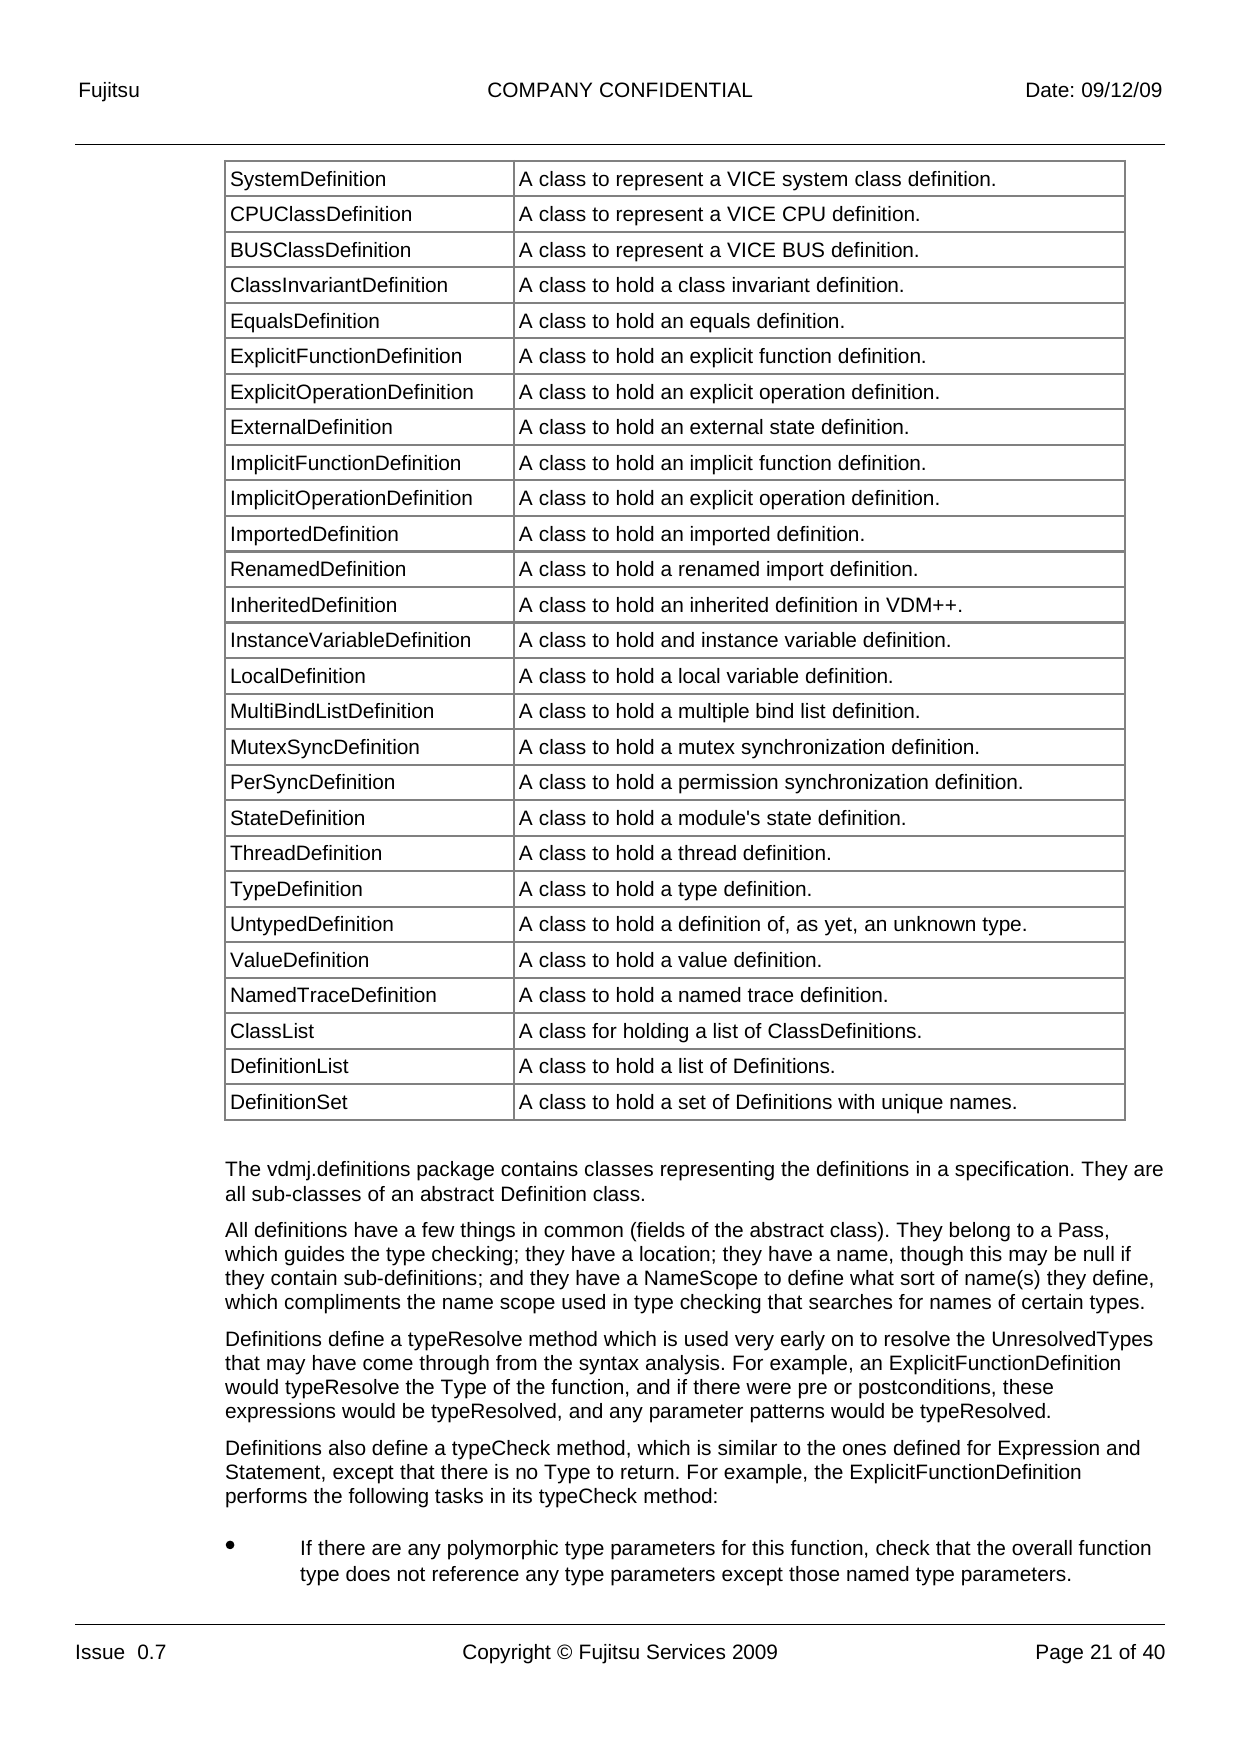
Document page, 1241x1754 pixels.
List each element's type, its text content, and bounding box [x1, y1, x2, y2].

text Definitions also define a typeCheck method, which is similar to the ones defined for Expression and Statement, except that there is no Type to return. For example, the ExplicitFunctionDefinition performs the following tasks in its typeCheck method: [225, 1436, 1165, 1508]
table_cell LocalDefinition [226, 659, 513, 692]
text All definitions have a few things in common (fields of the abstract class). They belong to a Pass, which guides the type checking; they have a location; they have a name, though this may be null if they contain sub-definitions; and they have a NameScope to define what sort of name(s) they define, which compliments the name scope used in type checking that searches for names of certain types. [225, 1218, 1165, 1314]
table_cell RenamedDefinition [226, 553, 513, 586]
table_cell A class for holding a list of ClassDefinitions. [515, 1014, 1124, 1048]
table_cell ExplicitOperationDefinition [226, 375, 513, 408]
table_cell A class to represent a VICE CPU definition. [515, 197, 1124, 231]
table_cell A class to represent a VICE system class definition. [515, 162, 1124, 195]
table_cell DefinitionList [226, 1050, 513, 1083]
table_cell SystemDefinition [226, 162, 513, 195]
table_cell ExplicitFunctionDefinition [226, 339, 513, 373]
text Definitions define a typeResolve method which is used very early on to resolve the UnresolvedTypes that may have come through from the syntax analysis. For example, an ExplicitFunctionDefinition would typeResolve the Type of the function, and if there were pre or postconditions, these expressions would be typeResolved, and any parameter patterns would be typeResolved. [225, 1327, 1165, 1423]
table_cell ImplicitFunctionDefinition [226, 446, 513, 479]
table_cell ClassInvariantDefinition [226, 268, 513, 302]
table_cell InstanceVariableDefinition [226, 624, 513, 657]
table_cell InheritedDefinition [226, 588, 513, 621]
table_cell A class to hold a set of Definitions with unique names. [515, 1085, 1124, 1119]
table_cell NamedTraceDefinition [226, 979, 513, 1012]
table_cell UntypedDefinition [226, 908, 513, 941]
table_cell A class to hold a thread definition. [515, 837, 1124, 870]
table_cell MutexSyncDefinition [226, 730, 513, 763]
table_cell A class to hold a renamed import definition. [515, 553, 1124, 586]
table_cell ExternalDefinition [226, 410, 513, 444]
table_cell A class to hold and instance variable definition. [515, 624, 1124, 657]
table_cell A class to hold a definition of, as yet, an unknown type. [515, 908, 1124, 941]
table_cell A class to hold an equals definition. [515, 304, 1124, 337]
table_cell A class to hold an inherited definition in VDM++. [515, 588, 1124, 621]
table_cell EqualsDefinition [226, 304, 513, 337]
table_cell A class to hold a permission synchronization definition. [515, 766, 1124, 799]
table_cell MultiBindListDefinition [226, 695, 513, 728]
table_cell A class to hold a value definition. [515, 943, 1124, 977]
table_cell A class to hold a class invariant definition. [515, 268, 1124, 302]
table_cell BUSClassDefinition [226, 233, 513, 266]
table_cell ClassList [226, 1014, 513, 1048]
table_cell A class to hold an explicit operation definition. [515, 375, 1124, 408]
table_cell A class to hold a mutex synchronization definition. [515, 730, 1124, 763]
table_cell A class to hold an imported definition. [515, 517, 1124, 550]
table_cell DefinitionSet [226, 1085, 513, 1119]
table_cell ThreadDefinition [226, 837, 513, 870]
table_cell TypeDefinition [226, 872, 513, 906]
table_cell ImportedDefinition [226, 517, 513, 550]
table_cell A class to hold a module's state definition. [515, 801, 1124, 834]
table_cell A class to hold a list of Definitions. [515, 1050, 1124, 1083]
table_cell ImplicitOperationDefinition [226, 481, 513, 515]
table_cell A class to hold a multiple bind list definition. [515, 695, 1124, 728]
text The vdmj.definitions package contains classes representing the definitions in a specification. They are all sub-classes of an abstract Definition class. [225, 1157, 1165, 1206]
table_cell A class to hold an explicit operation definition. [515, 481, 1124, 515]
list If there are any polymorphic type parameters for this function, check that the overall function type does not reference any type parameters except those named type parameters. [225, 1535, 1165, 1586]
table_cell A class to hold a local variable definition. [515, 659, 1124, 692]
table_cell A class to hold a named trace definition. [515, 979, 1124, 1012]
table_cell A class to hold an implicit function definition. [515, 446, 1124, 479]
table_cell A class to represent a VICE BUS definition. [515, 233, 1124, 266]
table_cell PerSyncDefinition [226, 766, 513, 799]
table_cell A class to hold an external state definition. [515, 410, 1124, 444]
table_cell StateDefinition [226, 801, 513, 834]
table_cell A class to hold an explicit function definition. [515, 339, 1124, 373]
table_cell CPUClassDefinition [226, 197, 513, 231]
table_cell A class to hold a type definition. [515, 872, 1124, 906]
table_cell ValueDefinition [226, 943, 513, 977]
